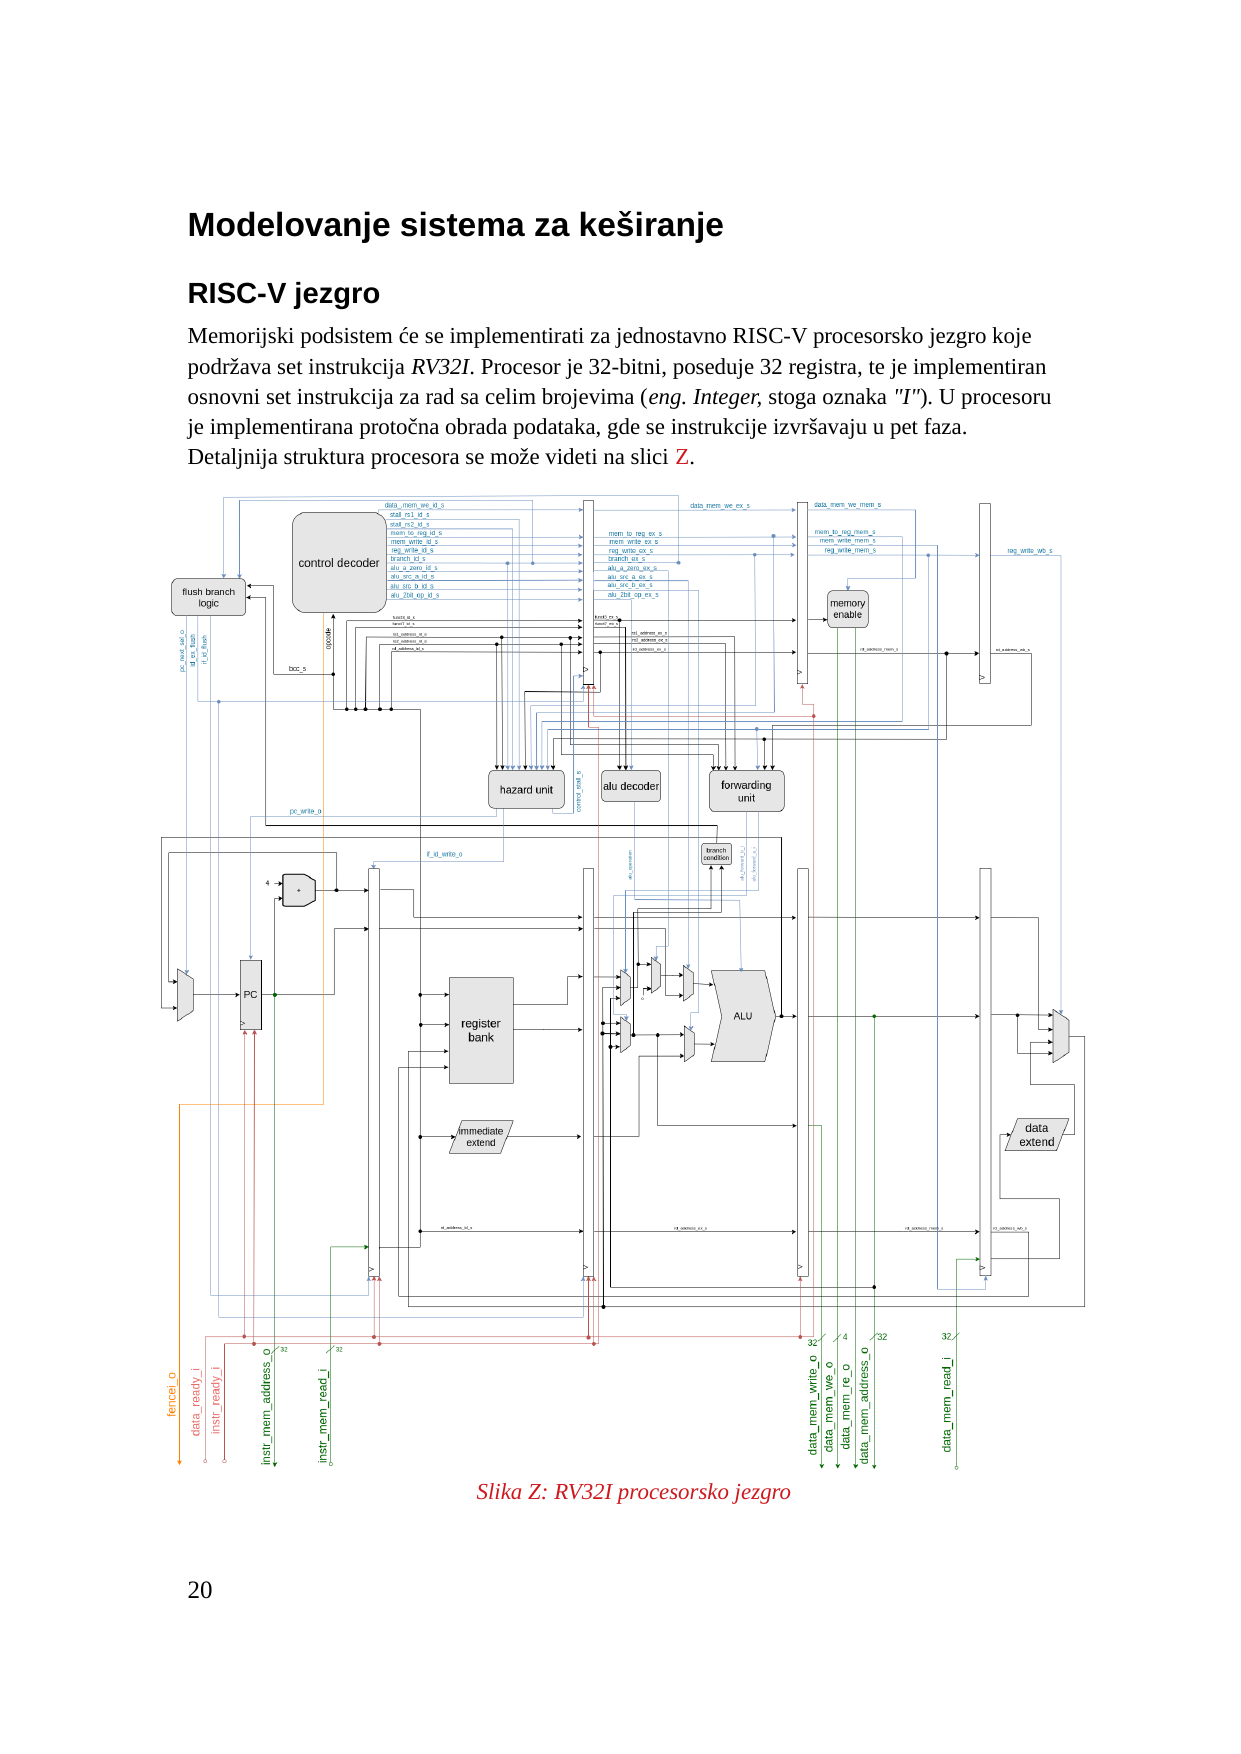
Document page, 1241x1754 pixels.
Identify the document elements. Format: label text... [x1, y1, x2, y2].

subtitle Modelovanje sistema za keširanje [187, 204, 1053, 243]
subtitle RISC-V jezgro [187, 276, 1053, 310]
text Slika Z: RV32I procesorsko jezgro [217, 1479, 1053, 1504]
picture [150, 484, 1094, 1479]
text Memorijski podsistem će se implementirati za jednostavno RISC-V procesorsko jezgro koje podržava set instrukcija RV32I. Procesor je 32-bitni, poseduje 32 registra, te je implementiran osnovni set instrukcija za rad sa celim brojevima (eng. Integer, stoga oznaka "I"). U procesoru je implementirana protočna obrada podataka, gde se instrukcije izvršavaju u pet faza. Detaljnija struktura procesora se može videti na slici Z. [187, 322, 1053, 470]
